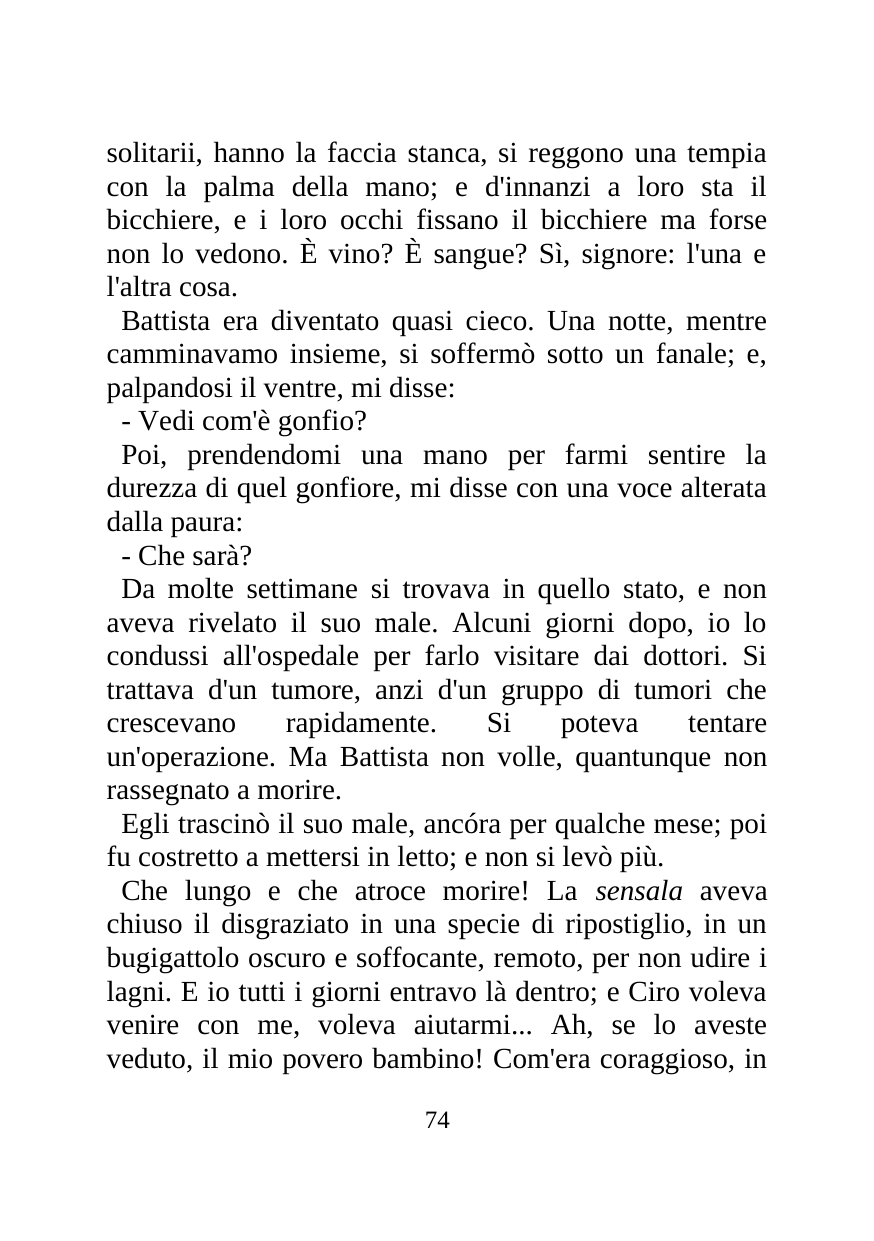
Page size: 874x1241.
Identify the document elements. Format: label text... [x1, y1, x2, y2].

text - Che sarà? [106, 538, 768, 571]
text - Vedi com'è gonfio? [106, 403, 768, 437]
text Che lungo e che atroce morire! La sensala aveva chiuso il disgraziato in una specie di ripostiglio, in un bugigattolo oscuro e soffocante, remoto, per non udire i lagni. E io tutti i giorni entravo là dentro; e Ciro voleva venire con me, voleva aiutarmi... Ah, se lo aveste veduto, il mio povero bambino! Com'era coraggioso, in [106, 873, 768, 1074]
text Poi, prendendomi una mano per farmi sentire la durezza di quel gonfiore, mi disse con una voce alterata dalla paura: [106, 437, 768, 538]
text Da molte settimane si trovava in quello stato, e non aveva rivelato il suo male. Alcuni giorni dopo, io lo condussi all'ospedale per farlo visitare dai dottori. Si trattava d'un tumore, anzi d'un gruppo di tumori che crescevano rapidamente. Si poteva tentare un'operazione. Ma Battista non volle, quantunque non rassegnato a morire. [106, 571, 768, 806]
text Egli trascinò il suo male, ancóra per qualche mese; poi fu costretto a mettersi in letto; e non si levò più. [106, 806, 768, 873]
text solitarii, hanno la faccia stanca, si reggono una tempia con la palma della mano; e d'innanzi a loro sta il bicchiere, e i loro occhi fissano il bicchiere ma forse non lo vedono. È vino? È sangue? Sì, signore: l'una e l'altra cosa. [106, 135, 768, 303]
text Battista era diventato quasi cieco. Una notte, mentre camminavamo insieme, si soffermò sotto un fanale; e, palpandosi il ventre, mi disse: [106, 303, 768, 403]
